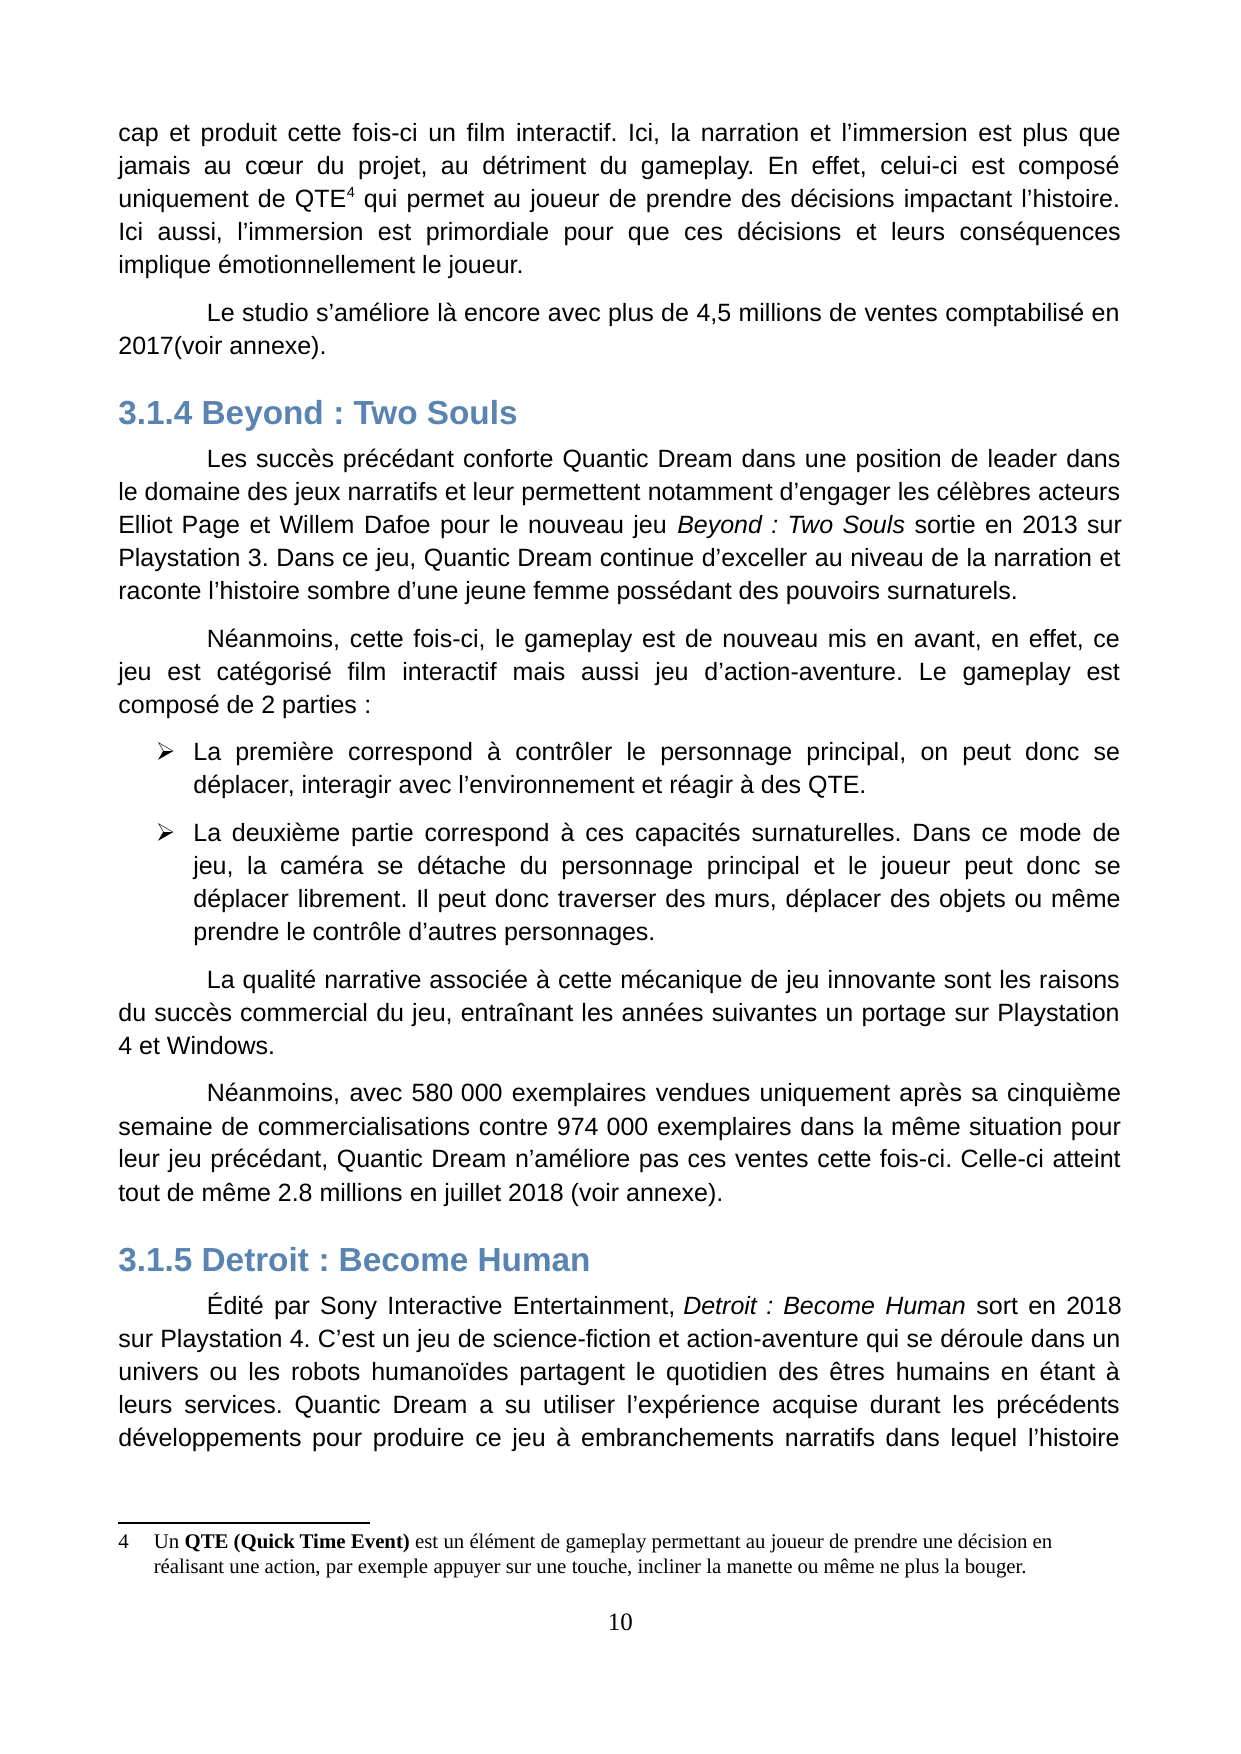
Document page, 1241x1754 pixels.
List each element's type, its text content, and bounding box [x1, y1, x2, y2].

text La qualité narrative associée à cette mécanique de jeu innovante sont les raisons du succès commercial du jeu, entraînant les années suivantes un portage sur Playstation 4 et Windows. [118, 965, 1122, 1059]
list La deuxième partie correspond à ces capacités surnaturelles. Dans ce mode de jeu, la caméra se détache du personnage principal et le joueur peut donc se déplacer librement. Il peut donc traverser des murs, déplacer des objets ou même prendre le contrôle d’autres personnages. [156, 818, 1122, 946]
text cap et produit cette fois-ci un film interactif. Ici, la narration et l’immersion est plus que jamais au cœur du projet, au détriment du gameplay. En effet, celui-ci est composé uniquement de QTE qui permet au joueur de prendre des décisions impactant l’histoire. Ici aussi, l’immersion est primordiale pour que ces décisions et leurs conséquences implique émotionnellement le joueur. [118, 118, 1122, 279]
list La première correspond à contrôler le personnage principal, on peut donc se déplacer, interagir avec l’environnement et réagir à des QTE. [156, 737, 1122, 799]
text Édité par Sony Interactive Entertainment, Detroit : Become Human sort en 2018 sur Playstation 4. C’est un jeu de science-fiction et action-aventure qui se déroule dans un univers ou les robots humanoïdes partagent le quotidien des êtres humains en étant à leurs services. Quantic Dream a su utiliser l’expérience acquise durant les précédents développements pour produire ce jeu à embranchements narratifs dans lequel l’histoire [118, 1291, 1122, 1451]
text Néanmoins, avec 580 000 exemplaires vendues uniquement après sa cinquième semaine de commercialisations contre 974 000 exemplaires dans la même situation pour leur jeu précédant, Quantic Dream n’améliore pas ces ventes cette fois-ci. Celle-ci atteint tout de même 2.8 millions en juillet 2018 (voir annexe). [118, 1078, 1122, 1206]
subtitle 3.1.4 Beyond : Two Souls [118, 393, 1122, 431]
text Les succès précédant conforte Quantic Dream dans une position de leader dans le domaine des jeux narratifs et leur permettent notamment d’engager les célèbres acteurs Elliot Page et Willem Dafoe pour le nouveau jeu Beyond : Two Souls sortie en 2013 sur Playstation 3. Dans ce jeu, Quantic Dream continue d’exceller au niveau de la narration et raconte l’histoire sombre d’une jeune femme possédant des pouvoirs surnaturels. [118, 444, 1122, 605]
subtitle 3.1.5 Detroit : Become Human [118, 1240, 1122, 1278]
text Le studio s’améliore là encore avec plus de 4,5 millions de ventes comptabilisé en 2017(voir annexe). [118, 298, 1122, 359]
text Néanmoins, cette fois-ci, le gameplay est de nouveau mis en avant, en effet, ce jeu est catégorisé film interactif mais aussi jeu d’action-aventure. Le gameplay est composé de 2 parties : [118, 624, 1122, 718]
text Un QTE (Quick Time Event) est un élément de gameplay permettant au joueur de prendre une décision en réalisant une action, par exemple appuyer sur une touche, incliner la manette ou même ne plus la bouger. [118, 1529, 1122, 1578]
